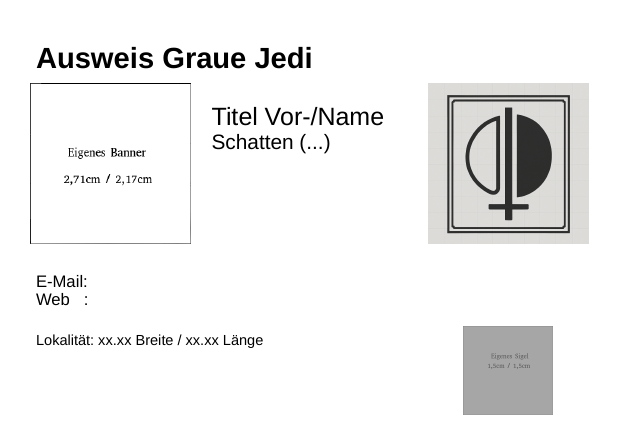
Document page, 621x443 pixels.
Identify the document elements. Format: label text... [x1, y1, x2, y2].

text Lokalität: xx.xx Breite / xx.xx Länge [29, 333, 463, 349]
text E-Mail: [29, 272, 591, 291]
text Web : [29, 291, 591, 309]
picture [30, 83, 191, 244]
text Schatten (...) [191, 130, 428, 154]
text Titel Vor-/Name [191, 102, 428, 130]
text Ausweis Graue Jedi [29, 36, 591, 74]
